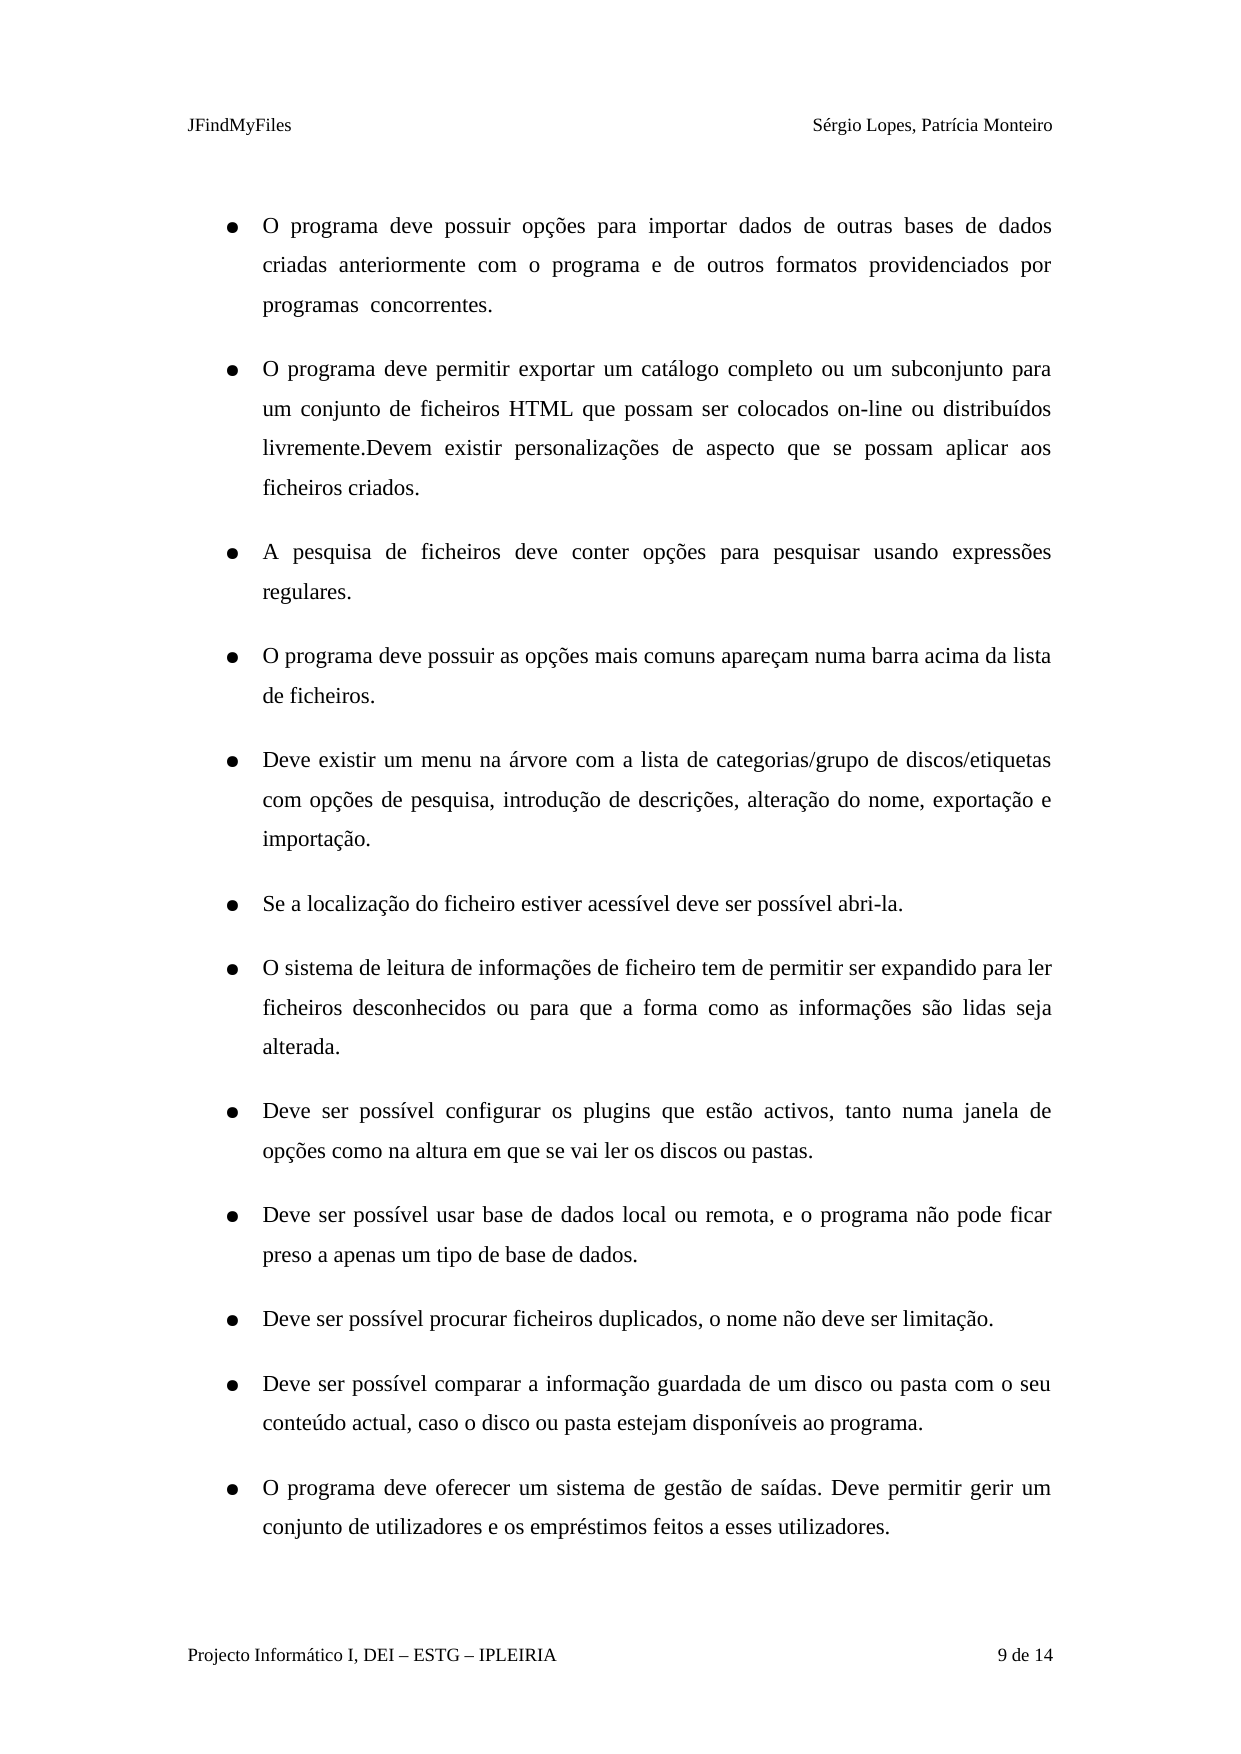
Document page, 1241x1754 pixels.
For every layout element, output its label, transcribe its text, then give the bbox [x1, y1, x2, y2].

list O programa deve oferecer um sistema de gestão de saídas. Deve permitir gerir um conjunto de utilizadores e os empréstimos feitos a esses utilizadores. [225, 1474, 1053, 1540]
list Deve ser possível usar base de dados local ou remota, e o programa não pode ficar preso a apenas um tipo de base de dados. [225, 1202, 1053, 1267]
list Deve existir um menu na árvore com a lista de categorias/grupo de discos/etiquetas com opções de pesquisa, introdução de descrições, alteração do nome, exportação e importação. [225, 746, 1053, 852]
list O programa deve possuir as opções mais comuns apareçam numa barra acima da lista de ficheiros. [225, 642, 1053, 708]
list O programa deve possuir opções para importar dados de outras bases de dados criadas anteriormente com o programa e de outros formatos providenciados por programas concorrentes. [225, 212, 1053, 317]
list Deve ser possível configurar os plugins que estão activos, tanto numa janela de opções como na altura em que se vai ler os discos ou pastas. [225, 1098, 1053, 1163]
list O sistema de leitura de informações de ficheiro tem de permitir ser expandido para ler ficheiros desconhecidos ou para que a forma como as informações são lidas seja alterada. [225, 954, 1053, 1059]
list Se a localização do ficheiro estiver acessível deve ser possível abri-la. [225, 890, 1053, 916]
list Deve ser possível comparar a informação guardada de um disco ou pasta com o seu conteúdo actual, caso o disco ou pasta estejam disponíveis ao programa. [225, 1370, 1053, 1436]
list Deve ser possível procurar ficheiros duplicados, o nome não deve ser limitação. [225, 1306, 1053, 1332]
list A pesquisa de ficheiros deve conter opções para pesquisar usando expressões regulares. [225, 538, 1053, 604]
list O programa deve permitir exportar um catálogo completo ou um subconjunto para um conjunto de ficheiros HTML que possam ser colocados on-line ou distribuídos livremente.Devem existir personalizações de aspecto que se possam aplicar aos ficheiros criados. [225, 355, 1053, 500]
